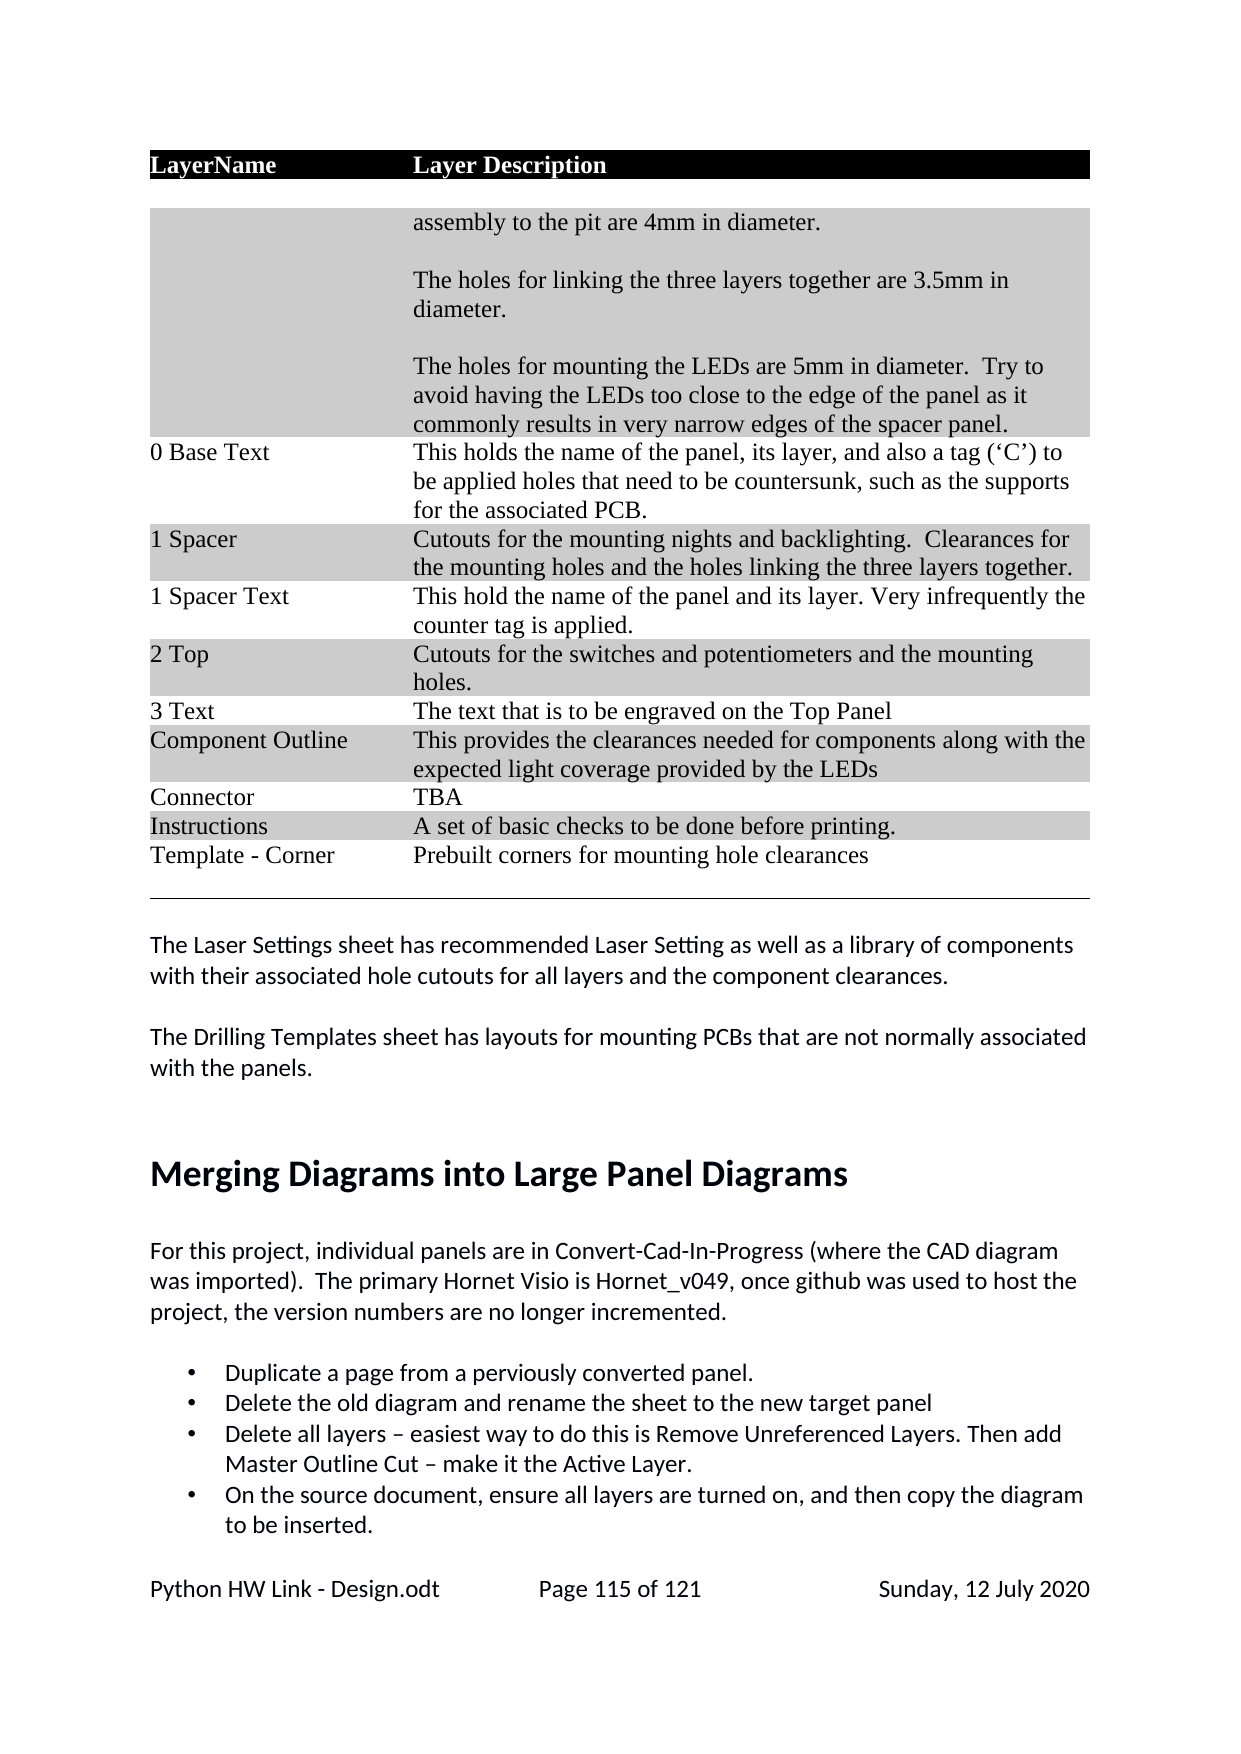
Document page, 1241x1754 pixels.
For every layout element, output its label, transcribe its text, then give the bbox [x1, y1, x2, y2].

table_cell [413, 179, 1090, 207]
list On the source document, ensure all layers are turned on, and then copy the diagram to be inserted. [187, 1479, 1090, 1540]
table_cell 1 Spacer [150, 524, 413, 581]
table_cell 0 Base Text [150, 438, 413, 524]
table_cell Cutouts for the switches and potentiometers and the mounting holes. [413, 639, 1090, 696]
table_cell [150, 869, 413, 897]
table_cell assembly to the pit are 4mm in diameter. The holes for linking the three layers together are 3.5mm in diameter. The holes for mounting the LEDs are 5mm in diameter. Try to avoid having the LEDs too close to the edge of the panel as it commonly results in very narrow edges of the spacer panel. [413, 208, 1090, 437]
table_cell A set of basic checks to be done before printing. [413, 811, 1090, 840]
table_cell This provides the clearances needed for components along with the expected light coverage provided by the LEDs [413, 725, 1090, 782]
list Delete the old diagram and rename the sheet to the new target panel [187, 1387, 1090, 1418]
table_cell Connector [150, 783, 413, 811]
table_header Layer Description [413, 150, 1090, 179]
table_cell 2 Top [150, 639, 413, 696]
table_cell [150, 208, 413, 437]
table_cell Prebuilt corners for mounting hole clearances [413, 840, 1090, 869]
table_cell [150, 179, 413, 207]
table_cell The text that is to be engraved on the Top Panel [413, 696, 1090, 725]
table_cell [413, 869, 1090, 897]
table_cell 1 Spacer Text [150, 581, 413, 639]
table_cell Cutouts for the mounting nights and backlighting. Clearances for the mounting holes and the holes linking the three layers together. [413, 524, 1090, 581]
subtitle Merging Diagrams into Large Panel Diagrams [150, 1150, 1090, 1196]
table_cell This hold the name of the panel and its layer. Very infrequently the counter tag is applied. [413, 581, 1090, 639]
list Duplicate a page from a perviously converted panel. [187, 1357, 1090, 1387]
text The Laser Settings sheet has recommended Laser Setting as well as a library of components with their associated hole cutouts for all layers and the component clearances. [150, 929, 1090, 991]
table_cell Component Outline [150, 725, 413, 782]
text For this project, individual panels are in Convert-Cad-In-Progress (where the CAD diagram was imported). The primary Hornet Visio is Hornet_v049, once github was used to host the project, the version numbers are no longer incremented. [150, 1235, 1090, 1326]
text The Drilling Templates sheet has layouts for mounting PCBs that are not normally associated with the panels. [150, 1021, 1090, 1082]
table_header LayerName [150, 150, 413, 179]
table_cell Template - Corner [150, 840, 413, 869]
list Delete all layers – easiest way to do this is Remove Unreferenced Layers. Then add Master Outline Cut – make it the Active Layer. [187, 1418, 1090, 1479]
table_cell Instructions [150, 811, 413, 840]
table_cell TBA [413, 783, 1090, 811]
table_cell This holds the name of the panel, its layer, and also a tag (‘C’) to be applied holes that need to be countersunk, such as the supports for the associated PCB. [413, 438, 1090, 524]
table_cell 3 Text [150, 696, 413, 725]
